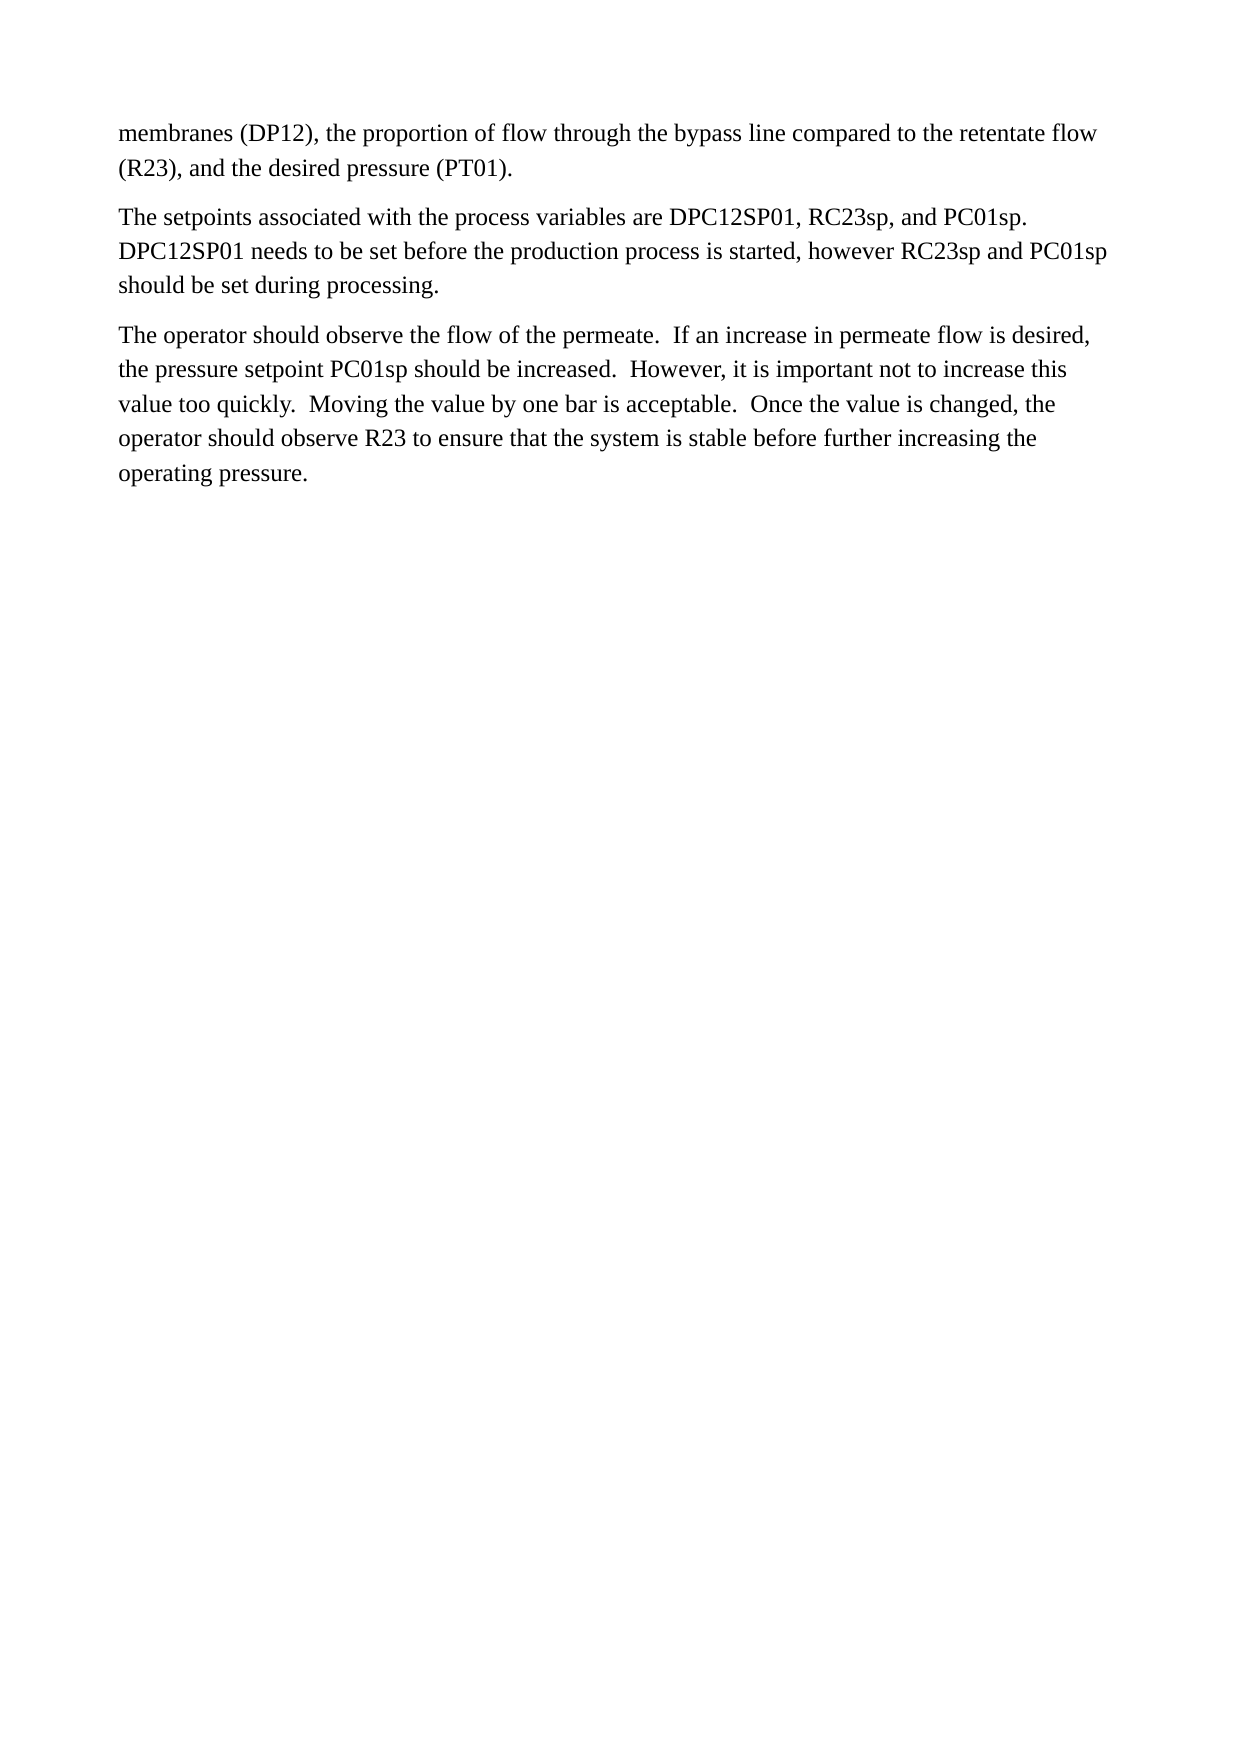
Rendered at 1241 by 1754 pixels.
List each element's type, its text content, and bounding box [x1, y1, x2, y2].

text The setpoints associated with the process variables are DPC12SP01, RC23sp, and PC01sp. DPC12SP01 needs to be set before the production process is started, however RC23sp and PC01sp should be set during processing. [118, 202, 1122, 299]
text membranes (DP12), the proportion of flow through the bypass line compared to the retentate flow (R23), and the desired pressure (PT01). [118, 118, 1122, 181]
text The operator should observe the flow of the permeate. If an increase in permeate flow is desired, the pressure setpoint PC01sp should be increased. However, it is important not to increase this value too quickly. Moving the value by one bar is acceptable. Once the value is changed, the operator should observe R23 to ensure that the system is stable before further increasing the operating pressure. [118, 320, 1122, 486]
